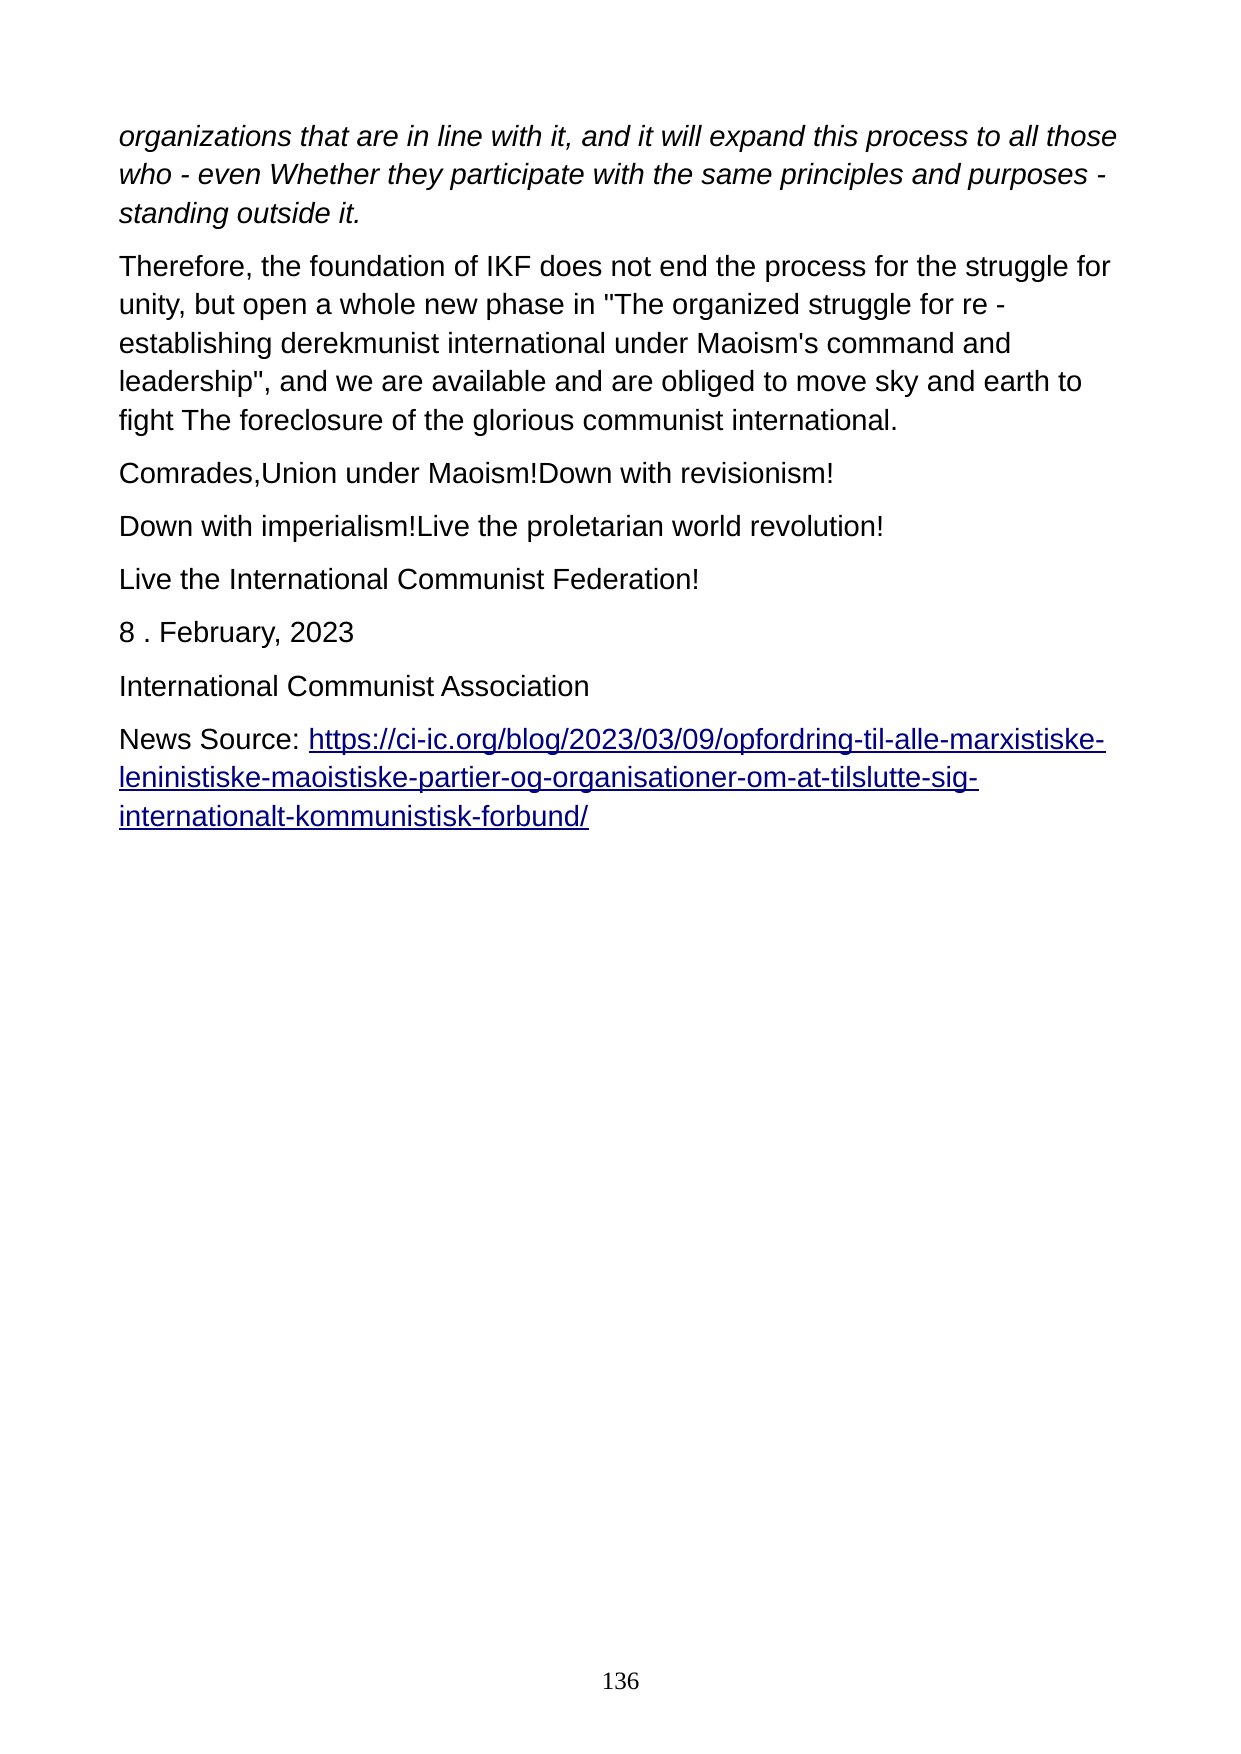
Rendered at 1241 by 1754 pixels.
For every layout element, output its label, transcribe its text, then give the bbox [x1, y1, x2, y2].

text News Source: https://ci-ic.org/blog/2023/03/09/opfordring-til-alle-marxistiske-leninistiske-maoistiske-partier-og-organisationer-om-at-tilslutte-sig-internationalt-kommunistisk-forbund/ [118, 722, 1122, 832]
text Down with imperialism!Live the proletarian world revolution! [118, 509, 1122, 543]
text Therefore, the foundation of IKF does not end the process for the struggle for unity, but open a whole new phase in "The organized struggle for re -establishing derekmunist international under Maoism's command and leadership", and we are available and are obliged to move sky and earth to fight The foreclosure of the glorious communist international. [118, 249, 1122, 436]
text International Communist Association [118, 668, 1122, 702]
text 8 . February, 2023 [118, 615, 1122, 649]
text Comrades,Union under Maoism!Down with revisionism! [118, 456, 1122, 489]
text Live the International Communist Federation! [118, 562, 1122, 596]
text organizations that are in line with it, and it will expand this process to all those who - even Whether they participate with the same principles and purposes - standing outside it. [118, 118, 1122, 229]
